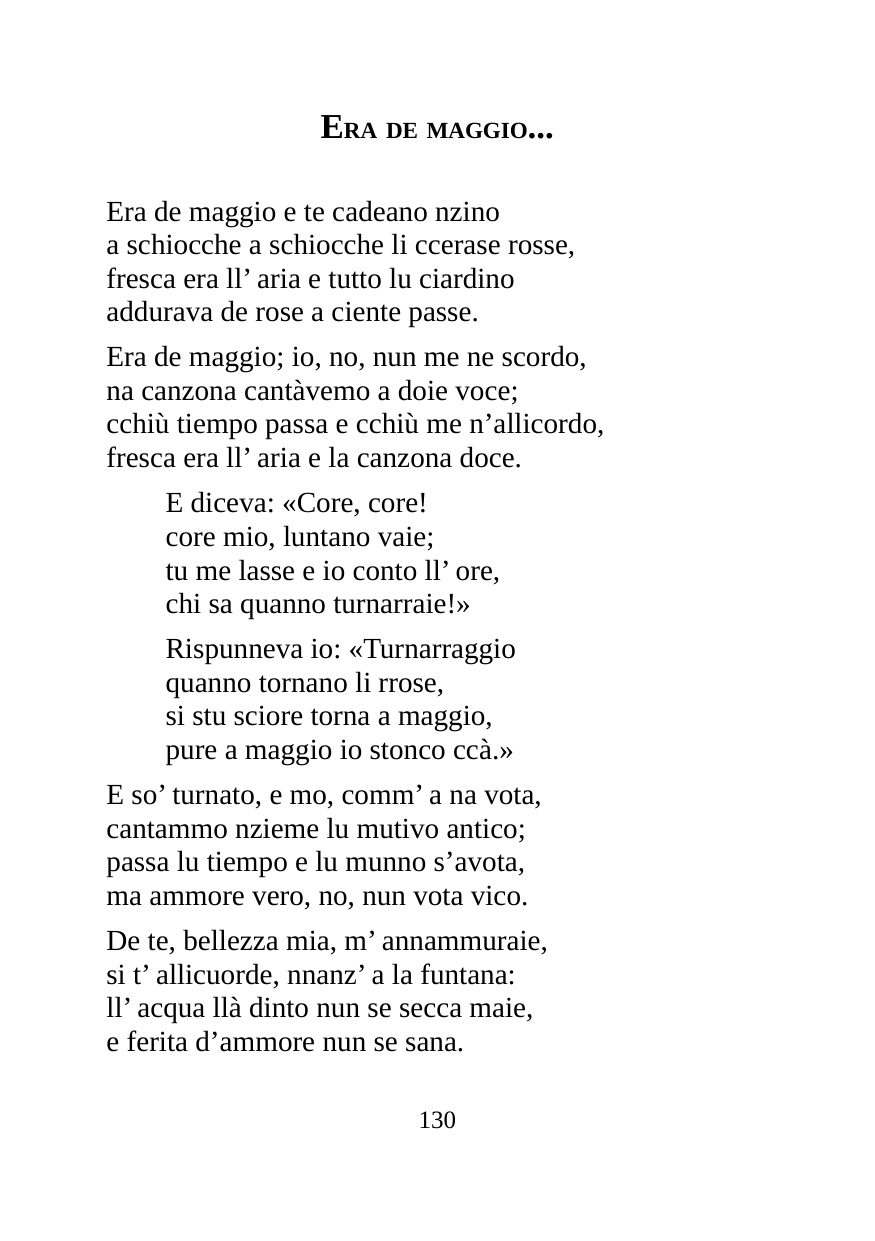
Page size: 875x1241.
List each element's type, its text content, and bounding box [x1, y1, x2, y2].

text si stu sciore torna a maggio, [165, 698, 768, 732]
text tu me lasse e io conto ll’ ore, [165, 553, 768, 586]
text De te, bellezza mia, m’ annammuraie, [106, 923, 768, 957]
text passa lu tiempo e lu munno s’avota, [106, 844, 768, 878]
text fresca era ll’ aria e tutto lu ciardino [106, 261, 768, 294]
text na canzona cantàvemo a doie voce; [106, 373, 768, 407]
text Era de maggio e te cadeano nzino [106, 194, 768, 227]
text chi sa quanno turnarraie!» [165, 586, 768, 620]
subtitle Era de maggio... [106, 106, 768, 146]
text E diceva: «Core, core! [165, 486, 768, 519]
text a schiocche a schiocche li ccerase rosse, [106, 227, 768, 261]
text si t’ allicuorde, nnanz’ a la funtana: [106, 957, 768, 990]
text quanno tornano li rrose, [165, 665, 768, 698]
text ma ammore vero, no, nun vota vico. [106, 878, 768, 912]
text Era de maggio; io, no, nun me ne scordo, [106, 339, 768, 373]
text E so’ turnato, e mo, comm’ a na vota, [106, 777, 768, 811]
text e ferita d’ammore nun se sana. [106, 1024, 768, 1057]
text pure a maggio io stonco ccà.» [165, 732, 768, 766]
text Rispunneva io: «Turnarraggio [165, 631, 768, 665]
text cantammo nzieme lu mutivo antico; [106, 811, 768, 844]
text cchiù tiempo passa e cchiù me n’allicordo, [106, 407, 768, 440]
text addurava de rose a ciente passe. [106, 294, 768, 328]
text fresca era ll’ aria e la canzona doce. [106, 440, 768, 474]
text core mio, luntano vaie; [165, 519, 768, 553]
text ll’ acqua llà dinto nun se secca maie, [106, 990, 768, 1024]
